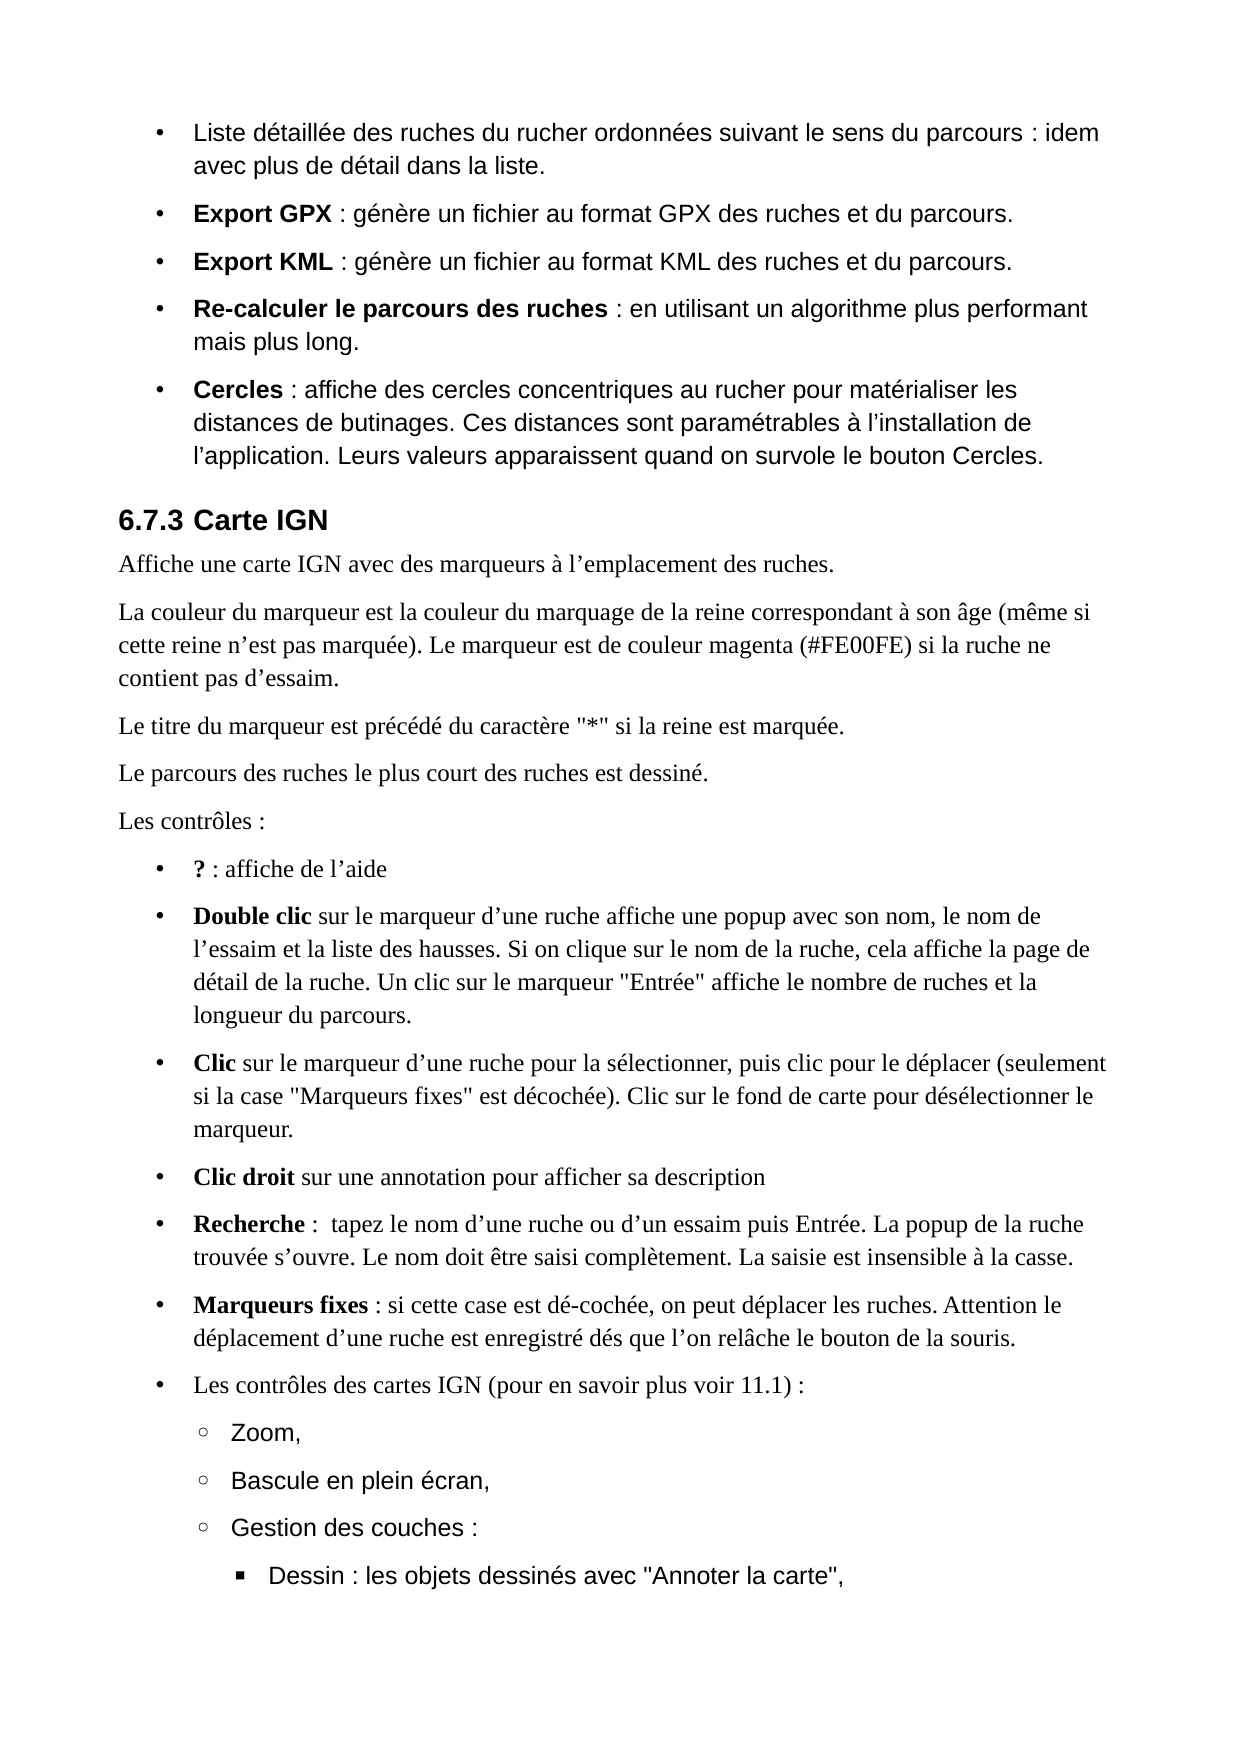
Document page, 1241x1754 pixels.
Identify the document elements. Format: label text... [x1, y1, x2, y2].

list Les contrôles des cartes IGN (pour en savoir plus voir 11.1) : [156, 1370, 1122, 1399]
list Double clic sur le marqueur d’une ruche affiche une popup avec son nom, le nom de l’essaim et la liste des hausses. Si on clique sur le nom de la ruche, cela affiche la page de détail de la ruche. Un clic sur le marqueur "Entrée" affiche le nombre de ruches et la longueur du parcours. [156, 901, 1122, 1029]
list Export KML : génère un fichier au format KML des ruches et du parcours. [156, 247, 1122, 275]
list Gestion des couches : [193, 1513, 1122, 1542]
text Affiche une carte IGN avec des marqueurs à l’emplacement des ruches. [118, 549, 1122, 578]
list Cercles : affiche des cercles concentriques au rucher pour matérialiser les distances de butinages. Ces distances sont paramétrables à l’installation de l’application. Leurs valeurs apparaissent quand on survole le bouton Cercles. [156, 375, 1122, 470]
subtitle Carte IGN [118, 503, 1122, 537]
list Re-calculer le parcours des ruches : en utilisant un algorithme plus performant mais plus long. [156, 294, 1122, 356]
list Dessin : les objets dessinés avec "Annoter la carte", [231, 1561, 1122, 1590]
list Liste détaillée des ruches du rucher ordonnées suivant le sens du parcours : idem avec plus de détail dans la liste. [156, 118, 1122, 180]
list Marqueurs fixes : si cette case est dé-cochée, on peut déplacer les ruches. Attention le déplacement d’une ruche est enregistré dés que l’on relâche le bouton de la souris. [156, 1290, 1122, 1352]
list Recherche : tapez le nom d’une ruche ou d’un essaim puis Entrée. La popup de la ruche trouvée s’ouvre. Le nom doit être saisi complètement. La saisie est insensible à la casse. [156, 1209, 1122, 1271]
list Export GPX : génère un fichier au format GPX des ruches et du parcours. [156, 199, 1122, 228]
list ? : affiche de l’aide [156, 854, 1122, 882]
list Zoom, [193, 1418, 1122, 1447]
text Le parcours des ruches le plus court des ruches est dessiné. [118, 758, 1122, 787]
list Bascule en plein écran, [193, 1466, 1122, 1494]
text Le titre du marqueur est précédé du caractère "*" si la reine est marquée. [118, 711, 1122, 739]
list Clic sur le marqueur d’une ruche pour la sélectionner, puis clic pour le déplacer (seulement si la case "Marqueurs fixes" est décochée). Clic sur le fond de carte pour désélectionner le marqueur. [156, 1048, 1122, 1143]
text La couleur du marqueur est la couleur du marquage de la reine correspondant à son âge (même si cette reine n’est pas marquée). Le marqueur est de couleur magenta (#FE00FE) si la ruche ne contient pas d’essaim. [118, 597, 1122, 692]
list Clic droit sur une annotation pour afficher sa description [156, 1162, 1122, 1190]
text Les contrôles : [118, 806, 1122, 835]
